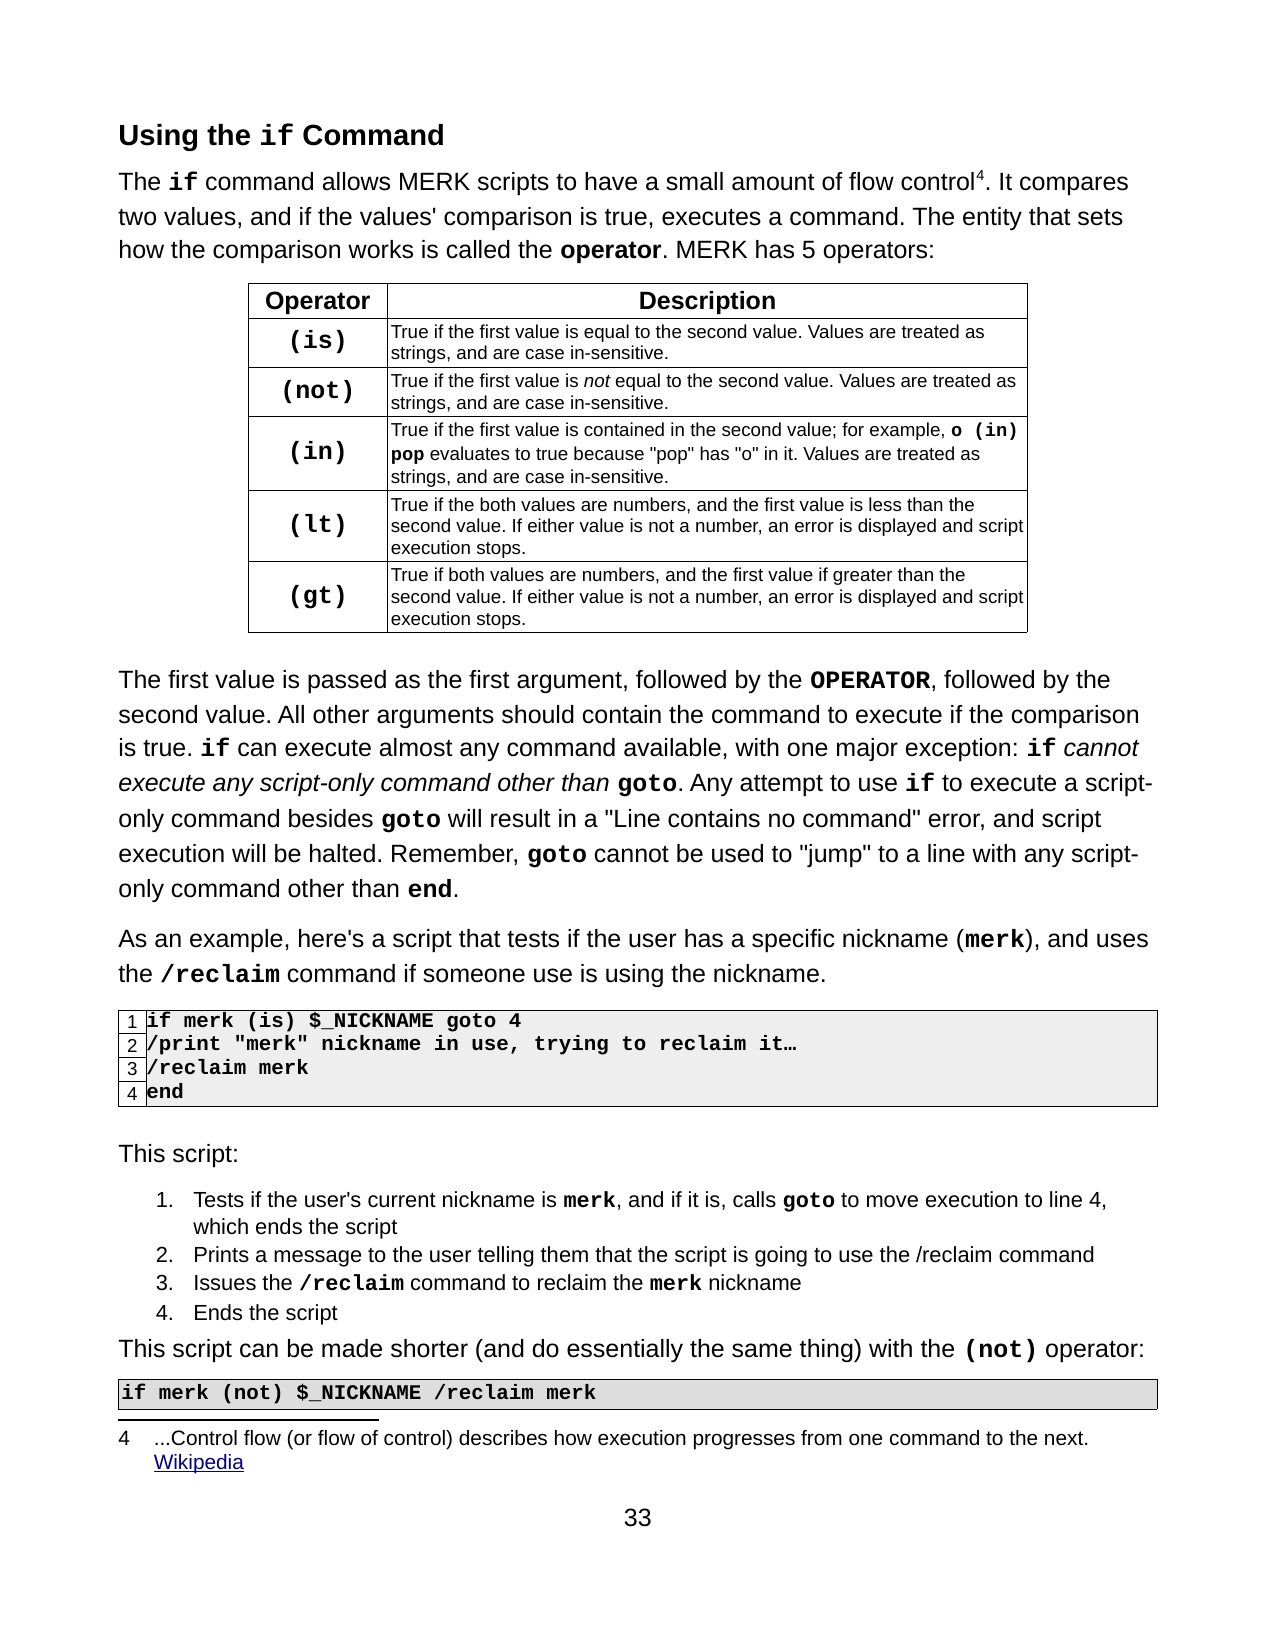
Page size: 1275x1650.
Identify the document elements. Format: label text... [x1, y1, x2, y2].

text The first value is passed as the first argument, followed by the OPERATOR, followed by the second value. All other arguments should contain the command to execute if the comparison is true. if can execute almost any command available, with one major exception: if cannot execute any script-only command other than goto. Any attempt to use if to execute a script-only command besides goto will result in a "Line contains no command" error, and script execution will be halted. Remember, goto cannot be used to "jump" to a line with any script-only command other than end. [118, 632, 1157, 905]
table_header if merk (not) $_NICKNAME /reclaim merk [119, 1380, 1157, 1409]
table_cell True if the first value is equal to the second value. Values are treated as strings, and are case in-sensitive. [388, 319, 1027, 367]
table_cell end [147, 1081, 1157, 1106]
table_cell True if the both values are numbers, and the first value is less than the second value. If either value is not a number, an error is displayed and script execution stops. [388, 491, 1027, 561]
text The if command allows MERK scripts to have a small amount of flow control. It compares two values, and if the values' comparison is true, executes a command. The entity that sets how the comparison works is called the operator. MERK has 5 operators: [118, 167, 1157, 264]
table_cell True if both values are numbers, and the first value if greater than the second value. If either value is not a number, an error is displayed and script execution stops. [388, 562, 1027, 632]
table_cell (gt) [249, 562, 387, 632]
table_cell True if the first value is contained in the second value; for example, o (in) pop evaluates to true because "pop" has "o" in it. Values are treated as strings, and are case in-sensitive. [388, 417, 1027, 490]
table_cell (is) [249, 319, 387, 367]
list Ends the script [156, 1300, 1157, 1325]
table_cell 2 [119, 1034, 146, 1057]
text This script can be made shorter (and do essentially the same thing) with the (not) operator: [118, 1334, 1157, 1364]
subtitle Using the if Command [118, 118, 1157, 154]
text As an example, here's a script that tests if the user has a specific nickname (merk), and uses the /reclaim command if someone use is using the nickname. [118, 924, 1157, 990]
list Tests if the user's current nickname is merk, and if it is, calls goto to move execution to line 4, which ends the script [156, 1187, 1157, 1239]
table_cell True if the first value is not equal to the second value. Values are treated as strings, and are case in-sensitive. [388, 368, 1027, 416]
table_header Description [388, 284, 1027, 317]
table_cell /print "merk" nickname in use, trying to reclaim it… [147, 1033, 1157, 1057]
table_cell 4 [119, 1082, 146, 1106]
table_header if merk (is) $_NICKNAME goto 4 [147, 1011, 1157, 1033]
text ...Control flow (or flow of control) describes how execution progresses from one command to the next. Wikipedia [118, 1426, 1157, 1474]
list Issues the /reclaim command to reclaim the merk nickname [156, 1270, 1157, 1297]
table_cell (lt) [249, 491, 387, 561]
table_cell (in) [249, 417, 387, 490]
table_cell /reclaim merk [147, 1057, 1157, 1081]
table_header 1 [119, 1011, 146, 1033]
text This script: [118, 1107, 1157, 1168]
table_header Operator [249, 284, 387, 317]
list Prints a message to the user telling them that the script is going to use the /reclaim command [156, 1242, 1157, 1267]
table_cell 3 [119, 1058, 146, 1081]
table_cell (not) [249, 368, 387, 416]
